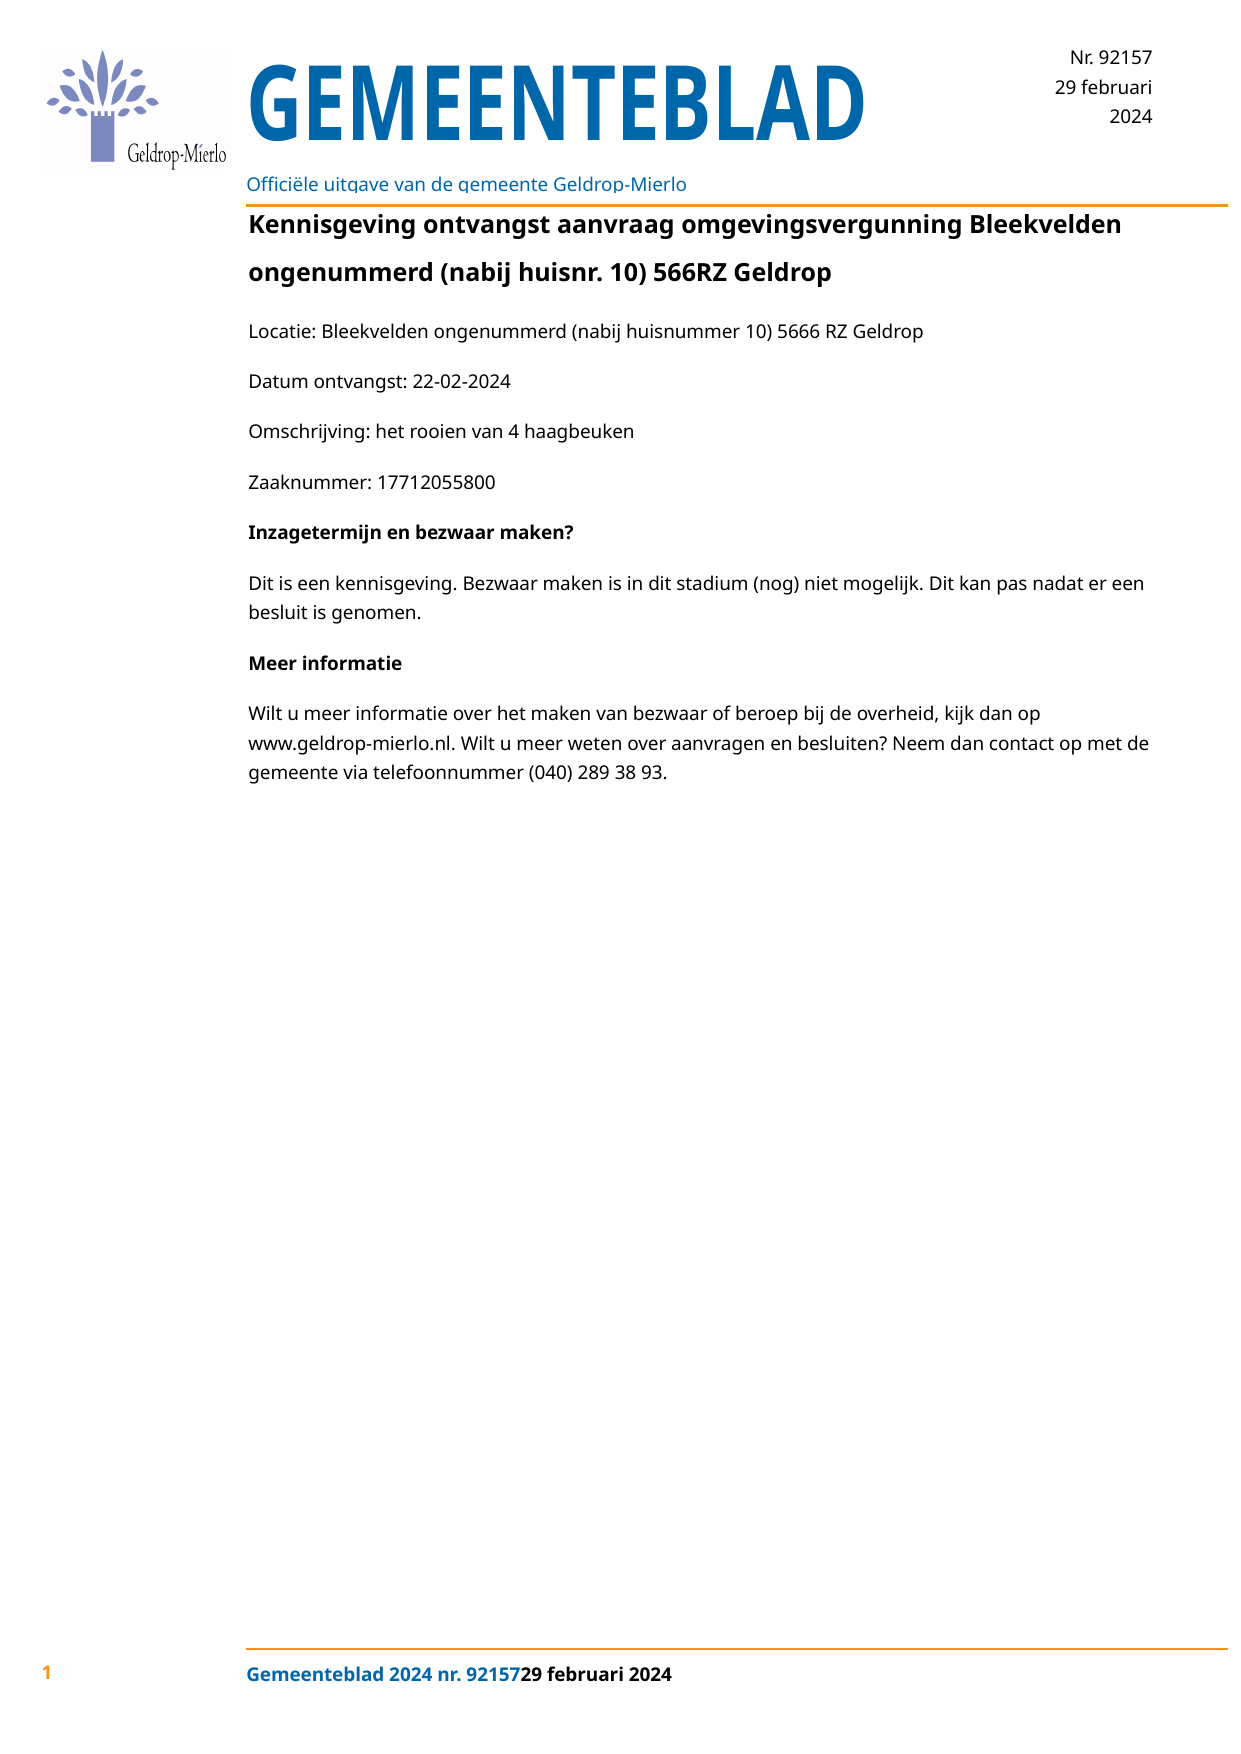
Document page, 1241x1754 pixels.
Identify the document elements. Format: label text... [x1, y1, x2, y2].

text Wilt u meer informatie over het maken van bezwaar of beroep bij de overheid, kijk dan op www.geldrop-mierlo.nl. Wilt u meer weten over aanvragen en besluiten? Neem dan contact op met de gemeente via telefoonnummer (040) 289 38 93. [248, 700, 1152, 785]
picture [41, 47, 231, 172]
text Inzagetermijn en bezwaar maken? [248, 519, 1152, 545]
text Dit is een kennisgeving. Bezwaar maken is in dit stadium (nog) niet mogelijk. Dit kan pas nadat er een besluit is genomen. [248, 570, 1152, 625]
text Meer informatie [248, 650, 1152, 676]
text Datum ontvangst: 22-02-2024 [248, 368, 1152, 394]
text Zaaknummer: 17712055800 [248, 469, 1152, 495]
text Omschrijving: het rooien van 4 haagbeuken [248, 419, 1152, 444]
text Kennisgeving ontvangst aanvraag omgevingsvergunning Bleekvelden ongenummerd (nabij huisnr. 10) 566RZ Geldrop [248, 207, 1152, 288]
text Locatie: Bleekvelden ongenummerd (nabij huisnummer 10) 5666 RZ Geldrop [248, 318, 1152, 344]
